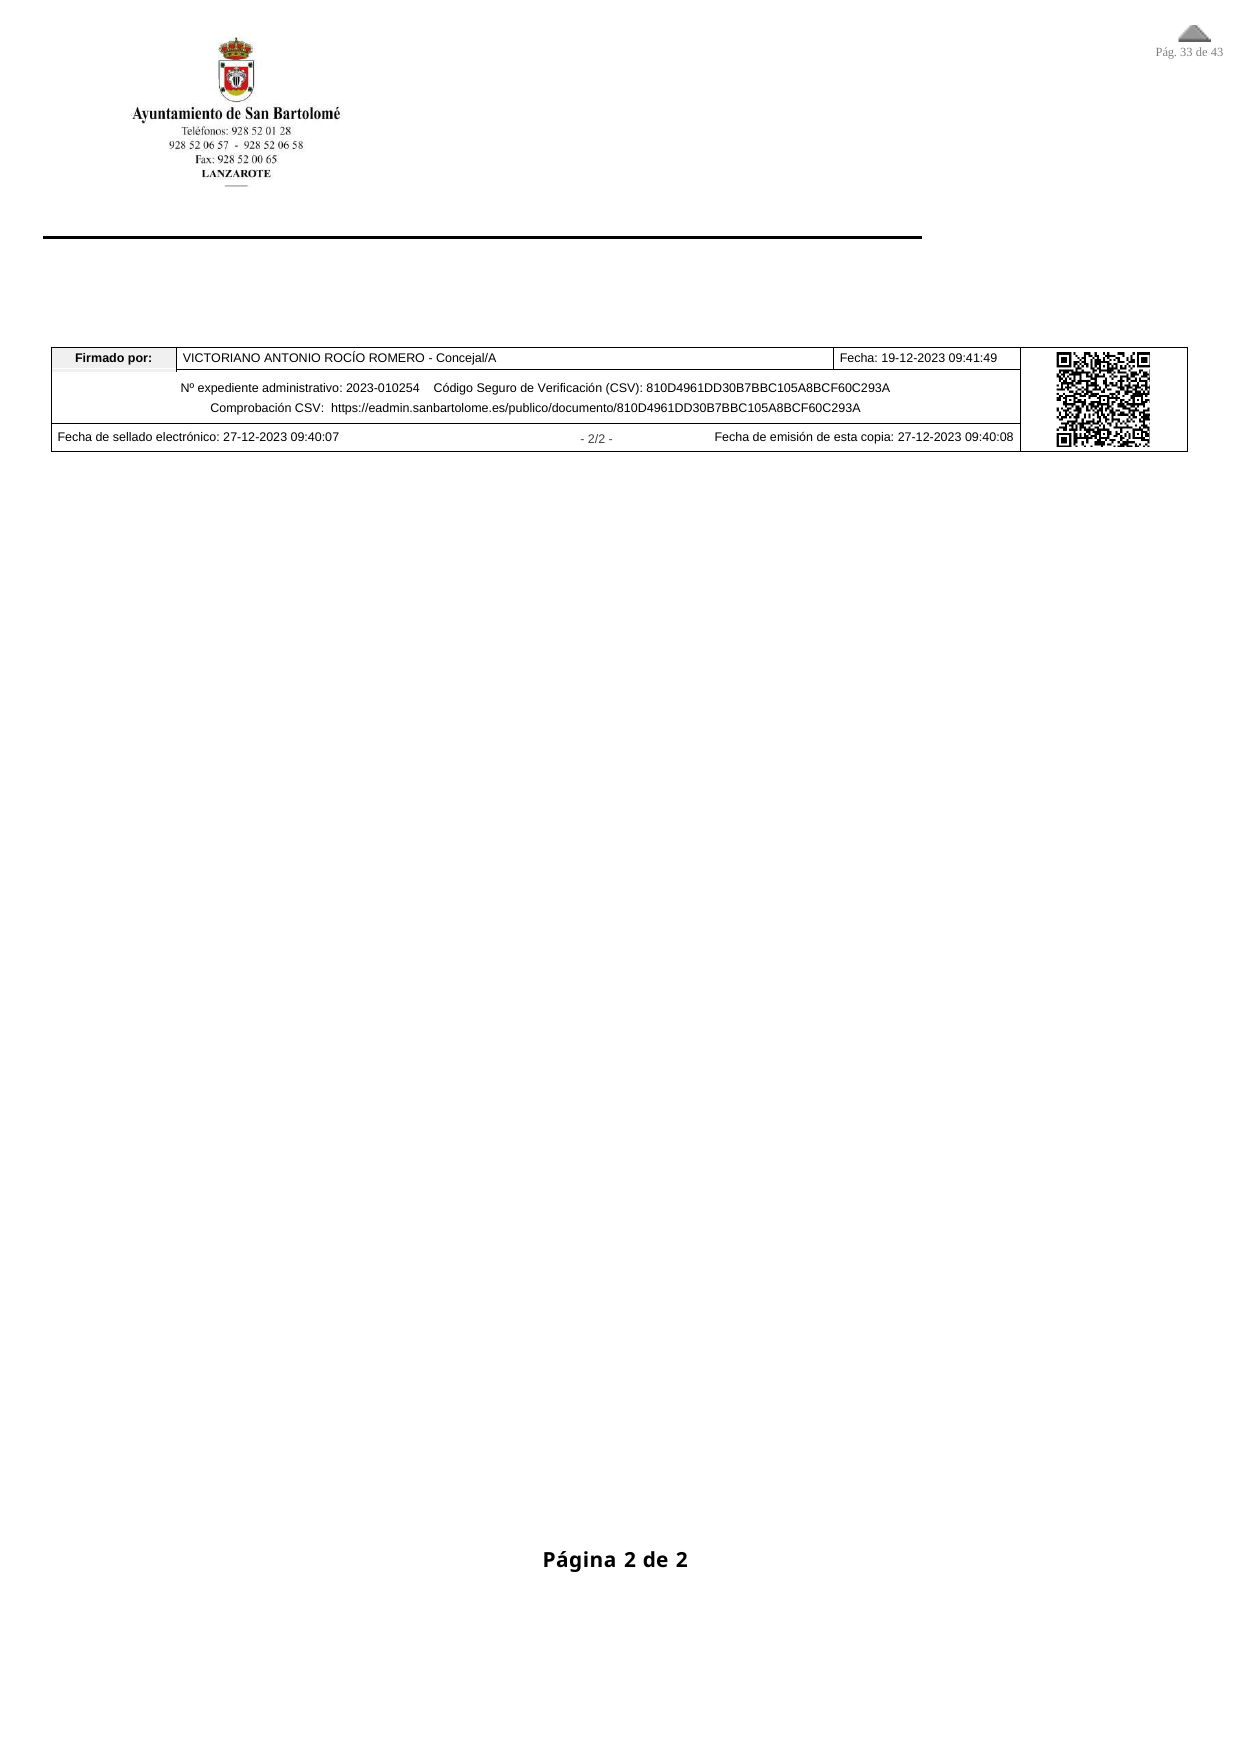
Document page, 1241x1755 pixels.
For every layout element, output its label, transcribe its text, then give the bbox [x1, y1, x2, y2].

table_header VICTORIANO ANTONIO ROCÍO ROMERO - Concejal/A [177, 348, 833, 368]
table_cell Fecha de sellado electrónico: 27-12-2023 09:40:07 - 2/2 - Fecha de emisión de esta copia: 27-12-2023 09:40:08 [52, 424, 1020, 451]
table_header Fecha: 19-12-2023 09:41:49 [834, 348, 1020, 368]
table_header [1021, 348, 1187, 451]
table_header Firmado por: [52, 348, 176, 368]
table_cell Nº expediente administrativo: 2023-010254 Código Seguro de Verificación (CSV): 810D4961DD30B7BBC105A8BCF60C293A Comprobación CSV: https://eadmin.sanbartolome.es/publico/documento/810D4961DD30B7BBC105A8BCF60C293A [52, 370, 1020, 423]
